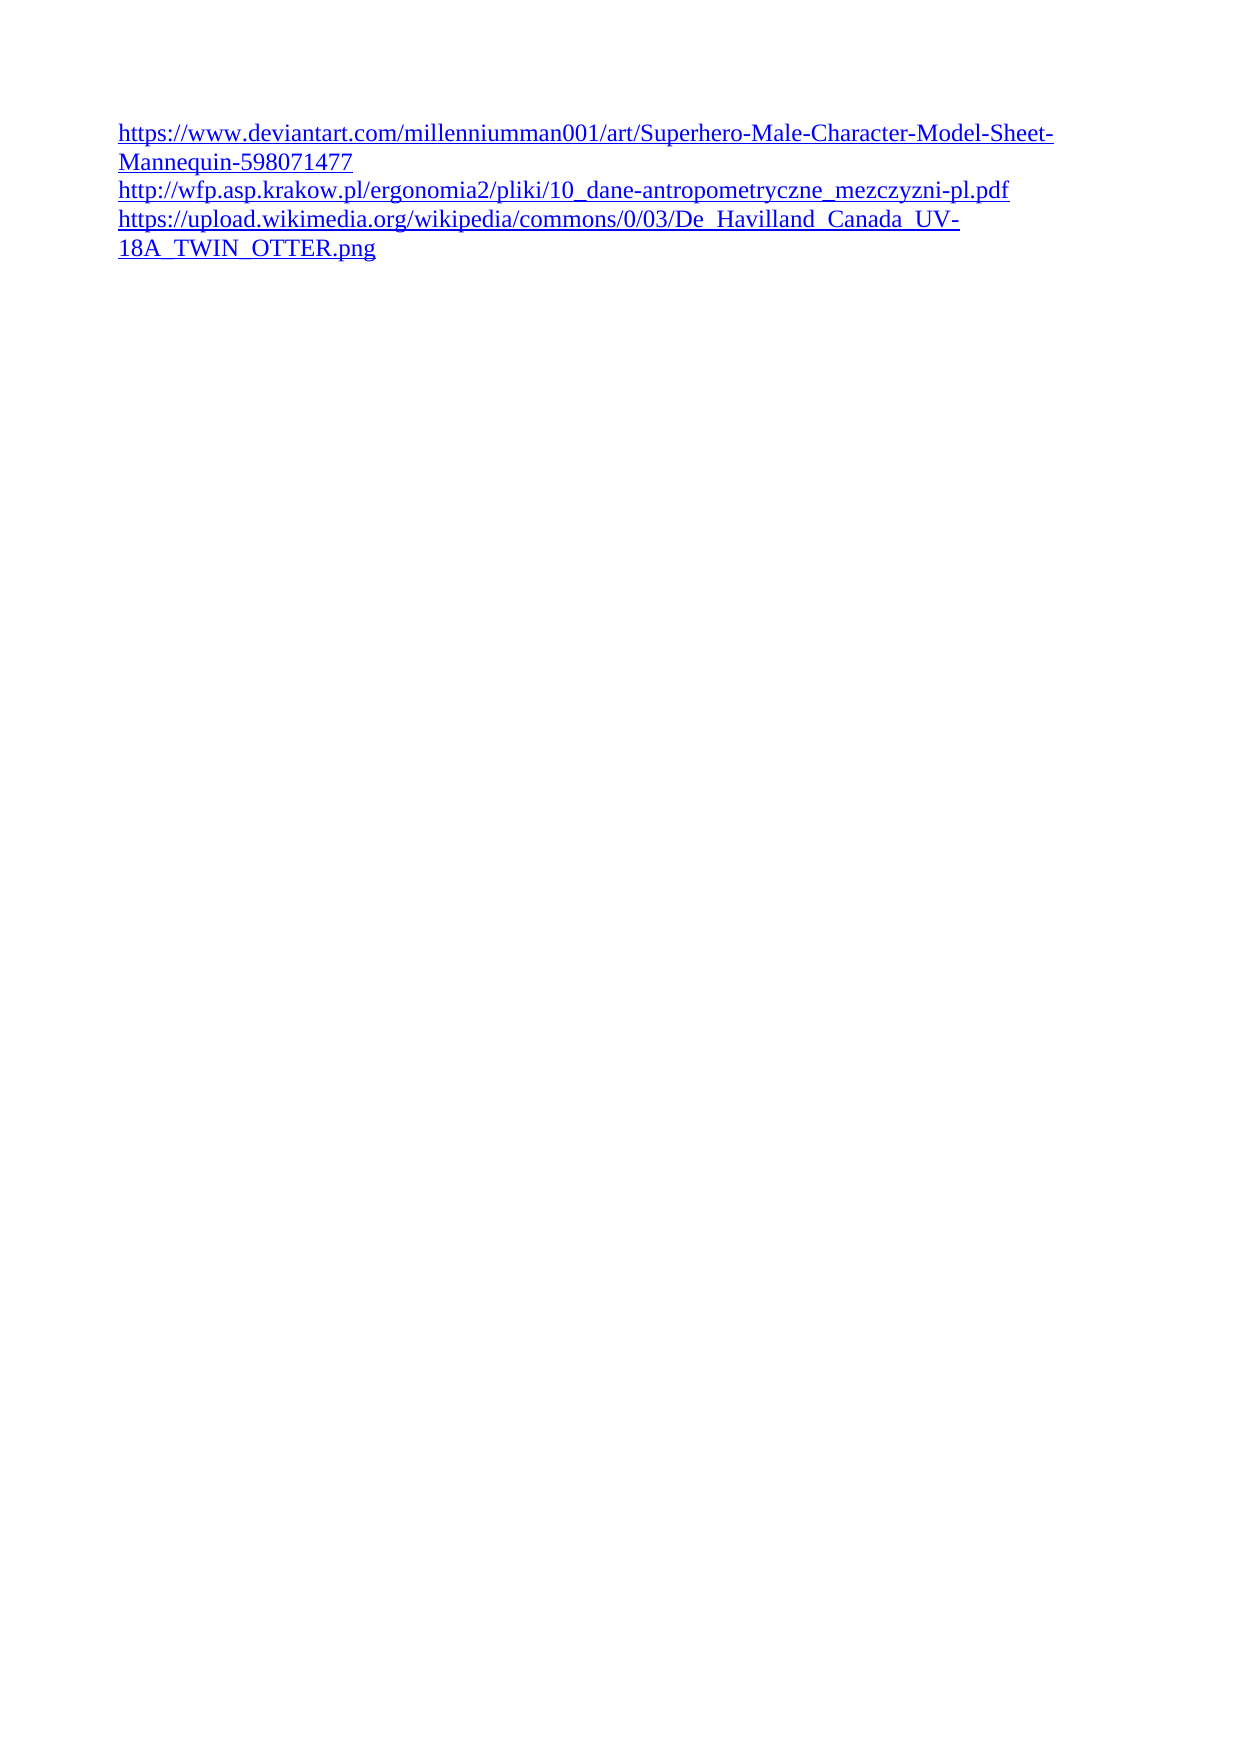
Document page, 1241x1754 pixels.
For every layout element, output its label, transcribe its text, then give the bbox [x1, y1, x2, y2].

text https://www.deviantart.com/millenniumman001/art/Superhero-Male-Character-Model-Sheet-Mannequin-598071477 [118, 118, 1122, 176]
text http://wfp.asp.krakow.pl/ergonomia2/pliki/10_dane-antropometryczne_mezczyzni-pl.pdf [118, 176, 1122, 204]
text https://upload.wikimedia.org/wikipedia/commons/0/03/De_Havilland_Canada_UV-18A_TWIN_OTTER.png [118, 204, 1122, 262]
